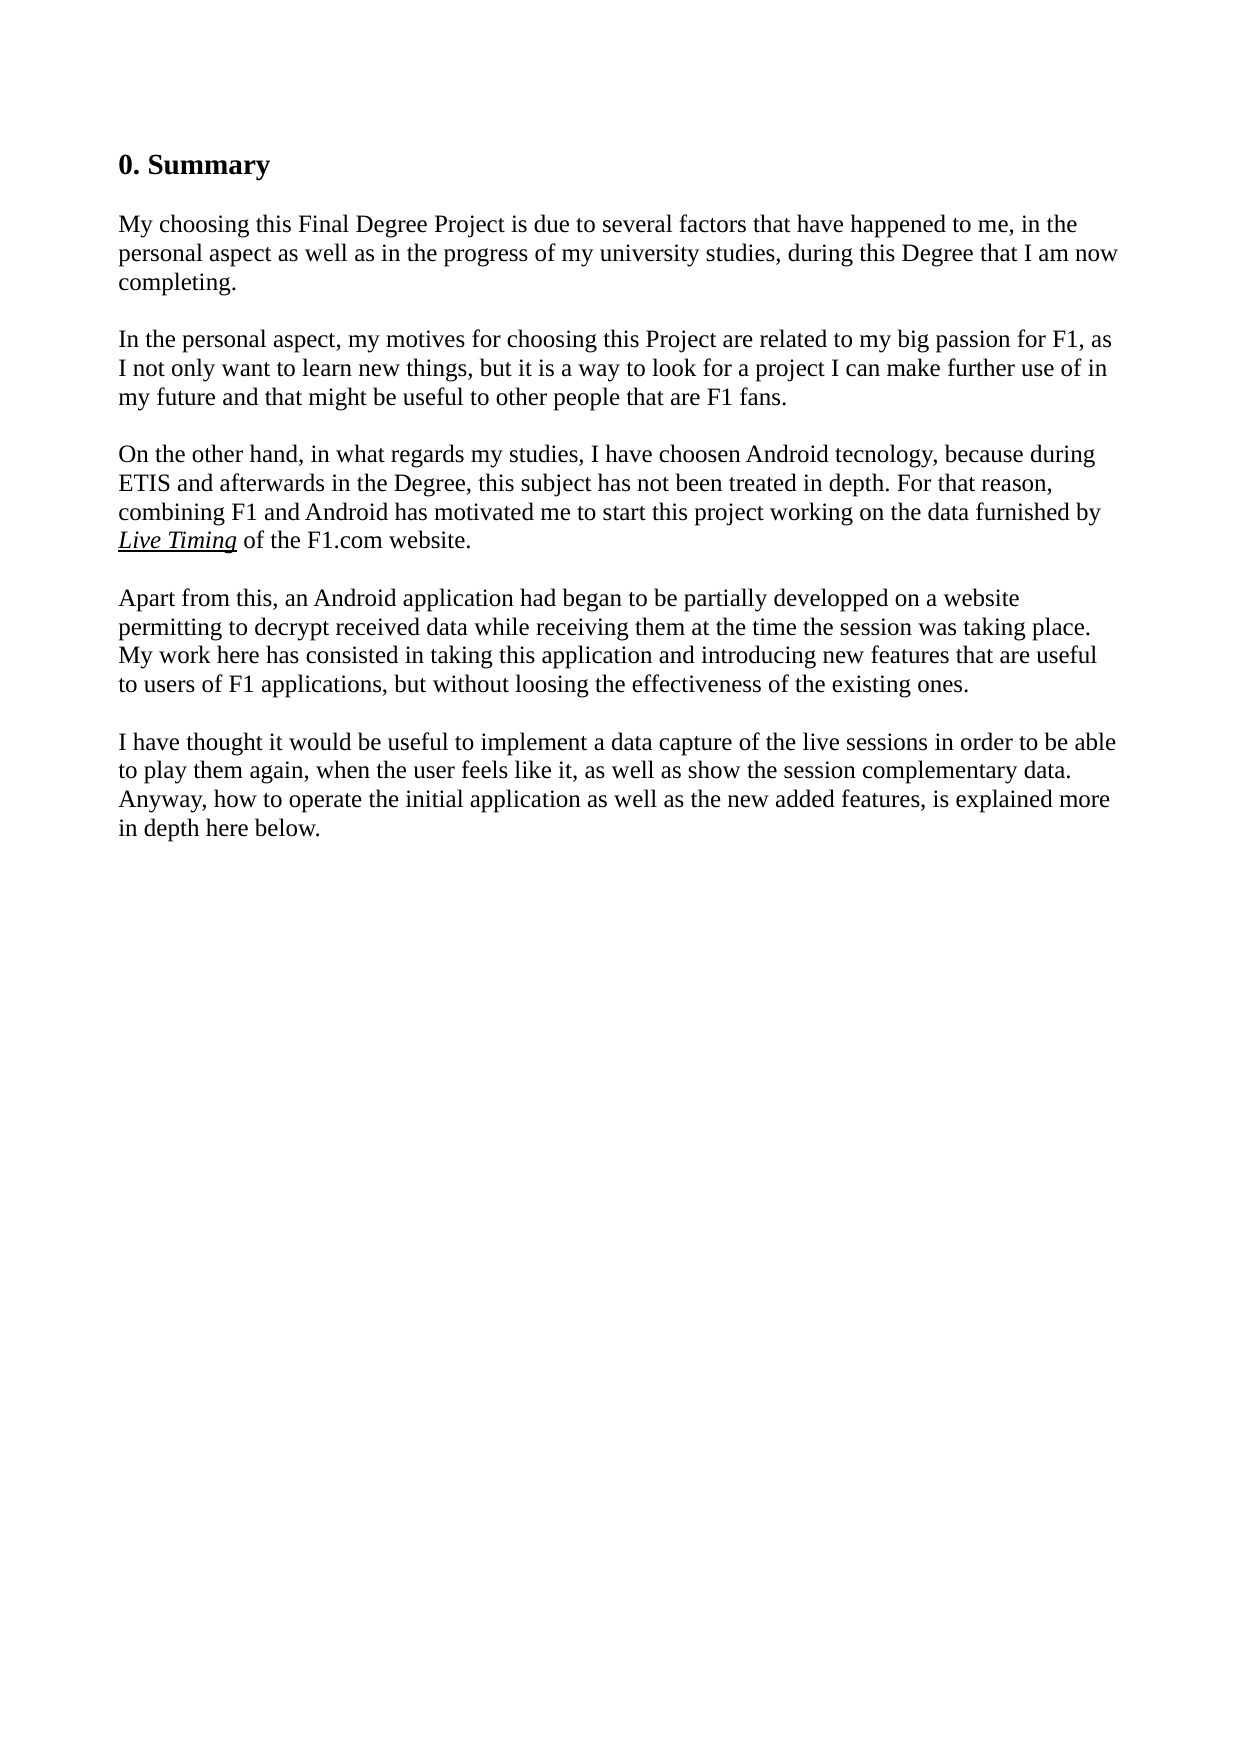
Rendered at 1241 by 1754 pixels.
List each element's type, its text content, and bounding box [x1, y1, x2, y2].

text In the personal aspect, my motives for choosing this Project are related to my big passion for F1, as I not only want to learn new things, but it is a way to look for a project I can make further use of in my future and that might be useful to other people that are F1 fans. [118, 324, 1122, 410]
text I have thought it would be useful to implement a data capture of the live sessions in order to be able to play them again, when the user feels like it, as well as show the session complementary data. Anyway, how to operate the initial application as well as the new added features, is explained more in depth here below. [118, 727, 1122, 842]
text On the other hand, in what regards my studies, I have choosen Android tecnology, because during ETIS and afterwards in the Degree, this subject has not been treated in depth. For that reason, combining F1 and Android has motivated me to start this project working on the data furnished by Live Timing of the F1.com website. [118, 439, 1122, 554]
text My choosing this Final Degree Project is due to several factors that have happened to me, in the personal aspect as well as in the progress of my university studies, during this Degree that I am now completing. [118, 209, 1122, 295]
text Apart from this, an Android application had began to be partially developped on a website permitting to decrypt received data while receiving them at the time the session was taking place. My work here has consisted in taking this application and introducing new features that are useful to users of F1 applications, but without loosing the effectiveness of the existing ones. [118, 583, 1122, 698]
text 0. Summary [118, 147, 1122, 180]
